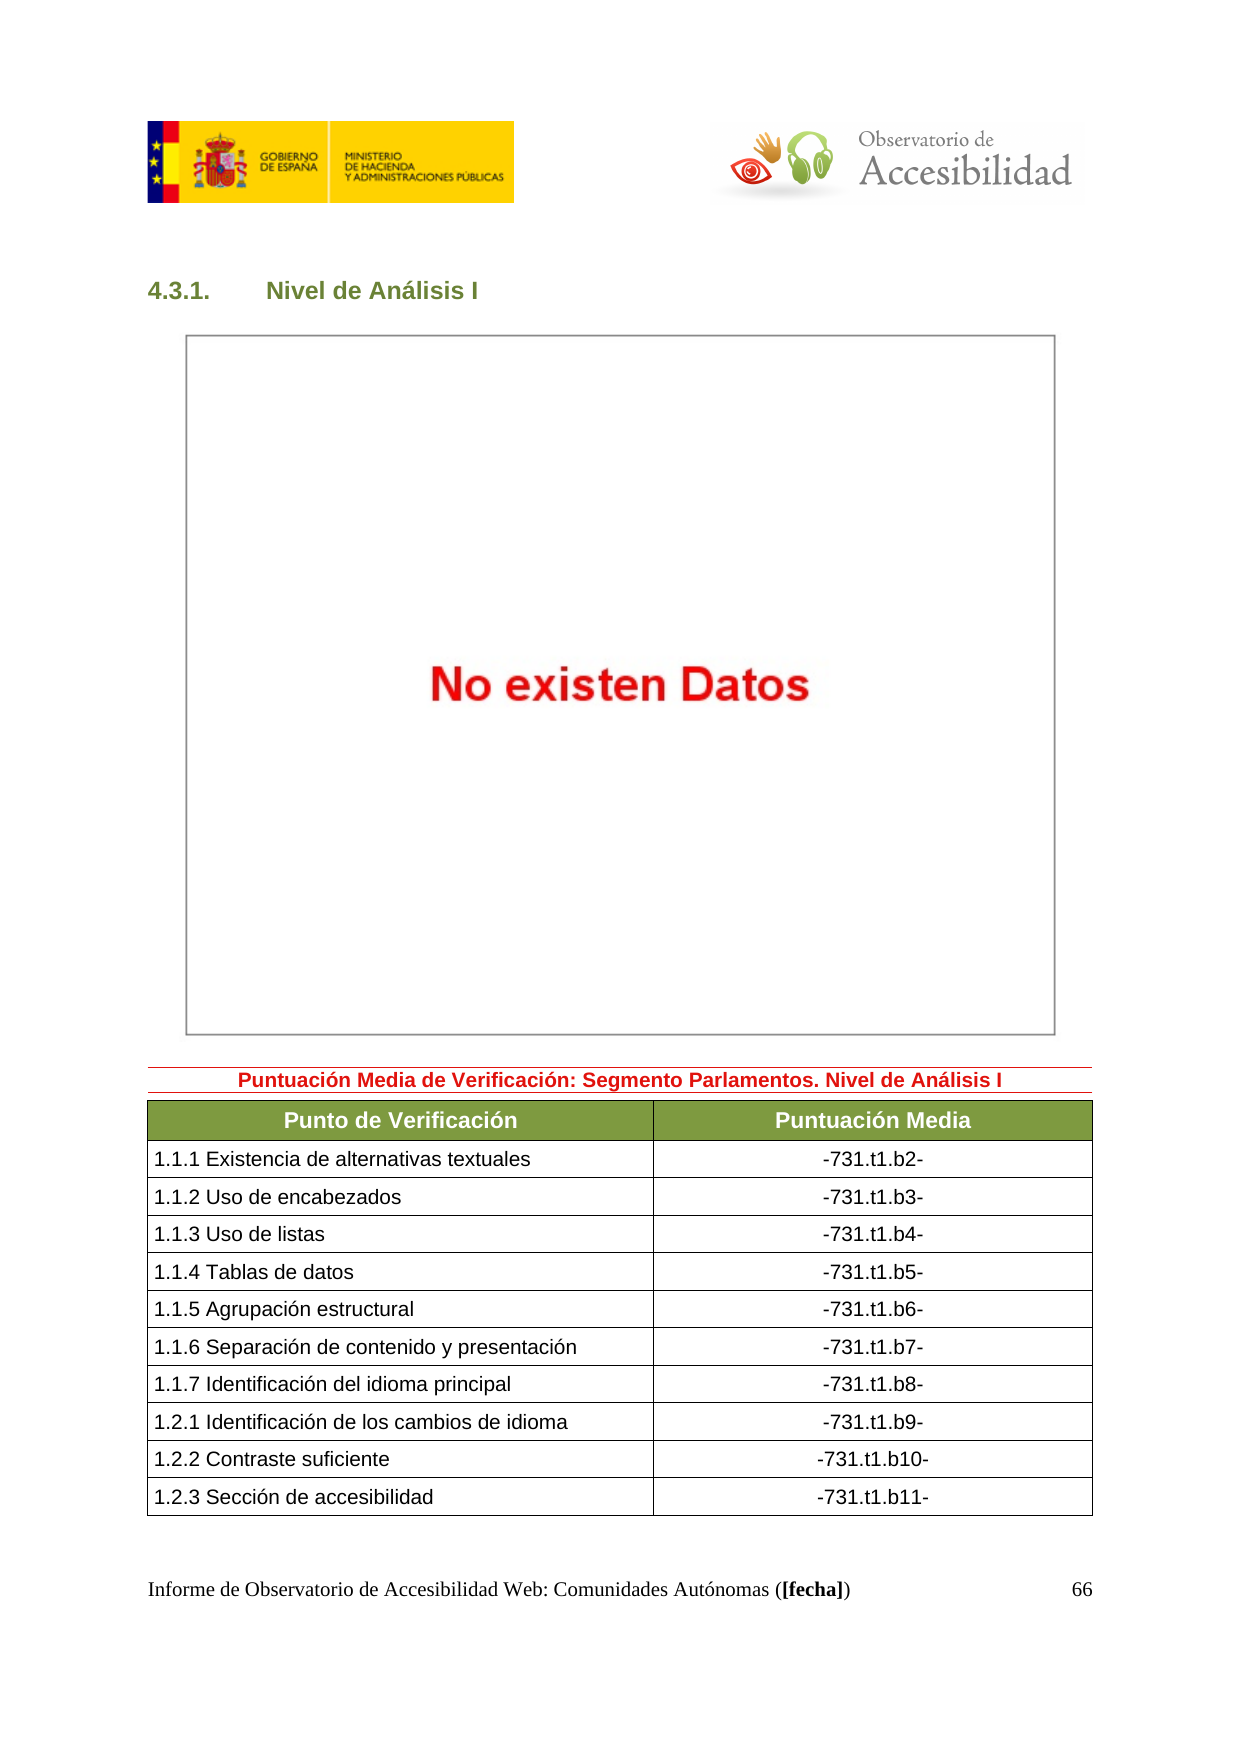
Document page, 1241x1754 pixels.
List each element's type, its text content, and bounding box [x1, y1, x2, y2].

table_cell -731.t1.b5- [654, 1253, 1092, 1290]
table_cell -731.t1.b7- [654, 1328, 1092, 1365]
table_cell 1.1.7 Identificación del idioma principal [148, 1366, 653, 1402]
list Nivel de Análisis I [148, 276, 1092, 304]
table_cell -731.t1.b3- [654, 1178, 1092, 1215]
text Puntuación Media de Verificación: Segmento Parlamentos. Nivel de Análisis I [148, 1068, 1092, 1092]
table_cell -731.t1.b6- [654, 1291, 1092, 1327]
table_cell 1.2.2 Contraste suficiente [148, 1441, 653, 1477]
table_header Puntuación Media [654, 1101, 1092, 1140]
table_cell 1.1.6 Separación de contenido y presentación [148, 1328, 653, 1365]
table_cell -731.t1.b9- [654, 1403, 1092, 1440]
table_cell 1.1.4 Tablas de datos [148, 1253, 653, 1290]
table_cell -731.t1.b8- [654, 1366, 1092, 1402]
table_cell 1.1.3 Uso de listas [148, 1216, 653, 1252]
picture [147, 121, 514, 203]
table_header Punto de Verificación [148, 1101, 653, 1140]
table_cell -731.t1.b11- [654, 1478, 1092, 1515]
table_cell 1.1.5 Agrupación estructural [148, 1291, 653, 1327]
table_cell 1.1.1 Existencia de alternativas textuales [148, 1141, 653, 1177]
table_cell 1.1.2 Uso de encabezados [148, 1178, 653, 1215]
table_cell -731.t1.b2- [654, 1141, 1092, 1177]
table_cell -731.t1.b10- [654, 1441, 1092, 1477]
table_cell 1.2.1 Identificación de los cambios de idioma [148, 1403, 653, 1440]
picture [710, 122, 1086, 205]
picture [178, 332, 1062, 1042]
table_cell -731.t1.b4- [654, 1216, 1092, 1252]
table_cell 1.2.3 Sección de accesibilidad [148, 1478, 653, 1515]
